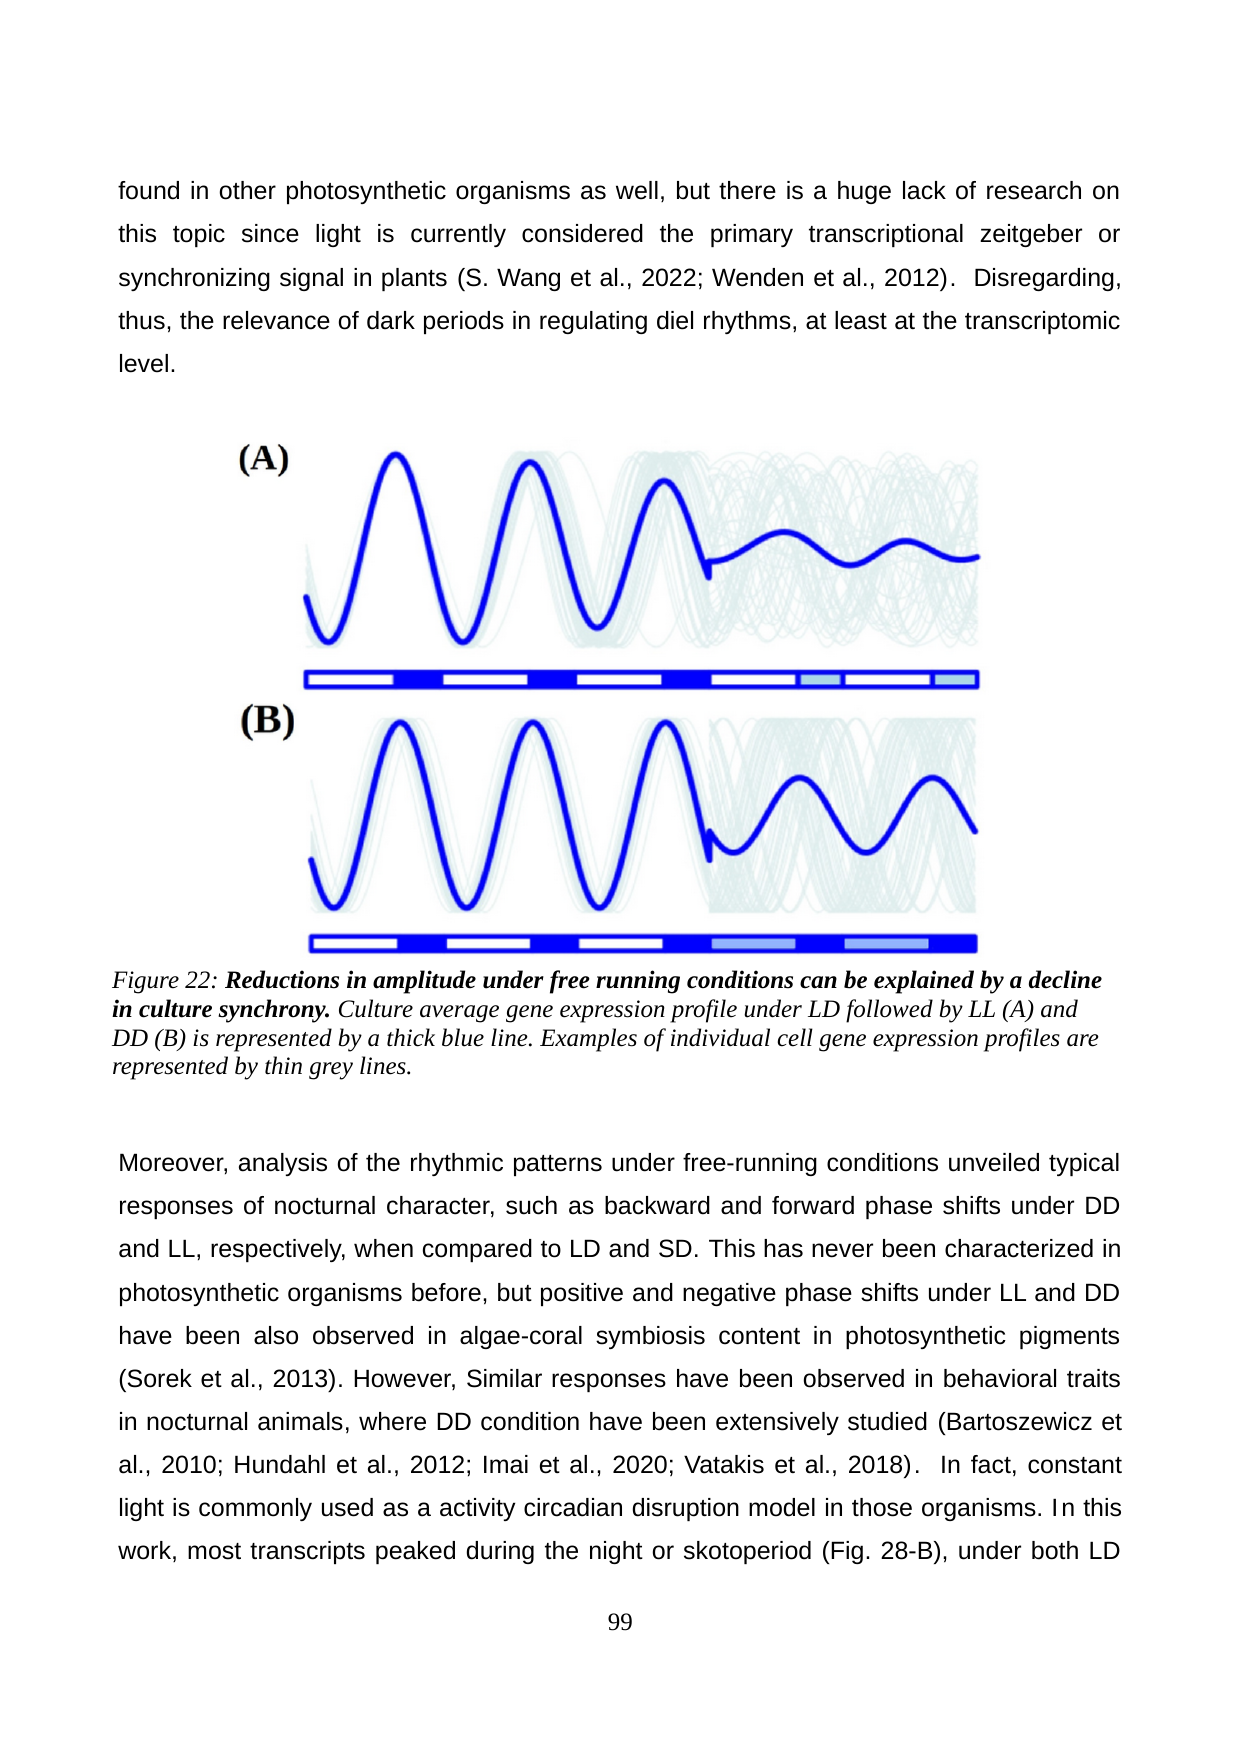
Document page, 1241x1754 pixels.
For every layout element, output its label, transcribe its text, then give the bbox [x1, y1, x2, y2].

text Figure 22: Reductions in amplitude under free running conditions can be explained by a decline in culture synchrony. Culture average gene expression profile under LD followed by LL (A) and DD (B) is represented by a thick blue line. Examples of individual cell gene expression profiles are represented by thin grey lines. [112, 966, 1116, 1080]
text found in other photosynthetic organisms as well, but there is a huge lack of research on this topic since light is currently considered the primary transcriptional zeitgeber or synchronizing signal in plants (S. Wang et al., 2022; Wenden et al., 2012)⁠. Disregarding, thus, the relevance of dark periods in regulating diel rhythms, at least at the transcriptomic level. [118, 176, 1122, 378]
text Moreover, analysis of the rhythmic patterns under free-running conditions unveiled typical responses of nocturnal character, such as backward and forward phase shifts under DD and LL, respectively, when compared to LD and SD. This has never been characterized in photosynthetic organisms before, but positive and negative phase shifts under LL and DD have been also observed in algae-coral symbiosis content in photosynthetic pigments (Sorek et al., 2013)⁠. However, Similar responses have been observed in behavioral traits in nocturnal animals, where DD condition have been extensively studied (Bartoszewicz et al., 2010; Hundahl et al., 2012; Imai et al., 2020; Vatakis et al., 2018)⁠. In fact, constant light is commonly used as a activity circadian disruption model in those organisms. In this work, most transcripts peaked during the night or skotoperiod (Fig. 28-B), under both LD [112, 464, 1122, 1565]
picture [227, 431, 1022, 966]
